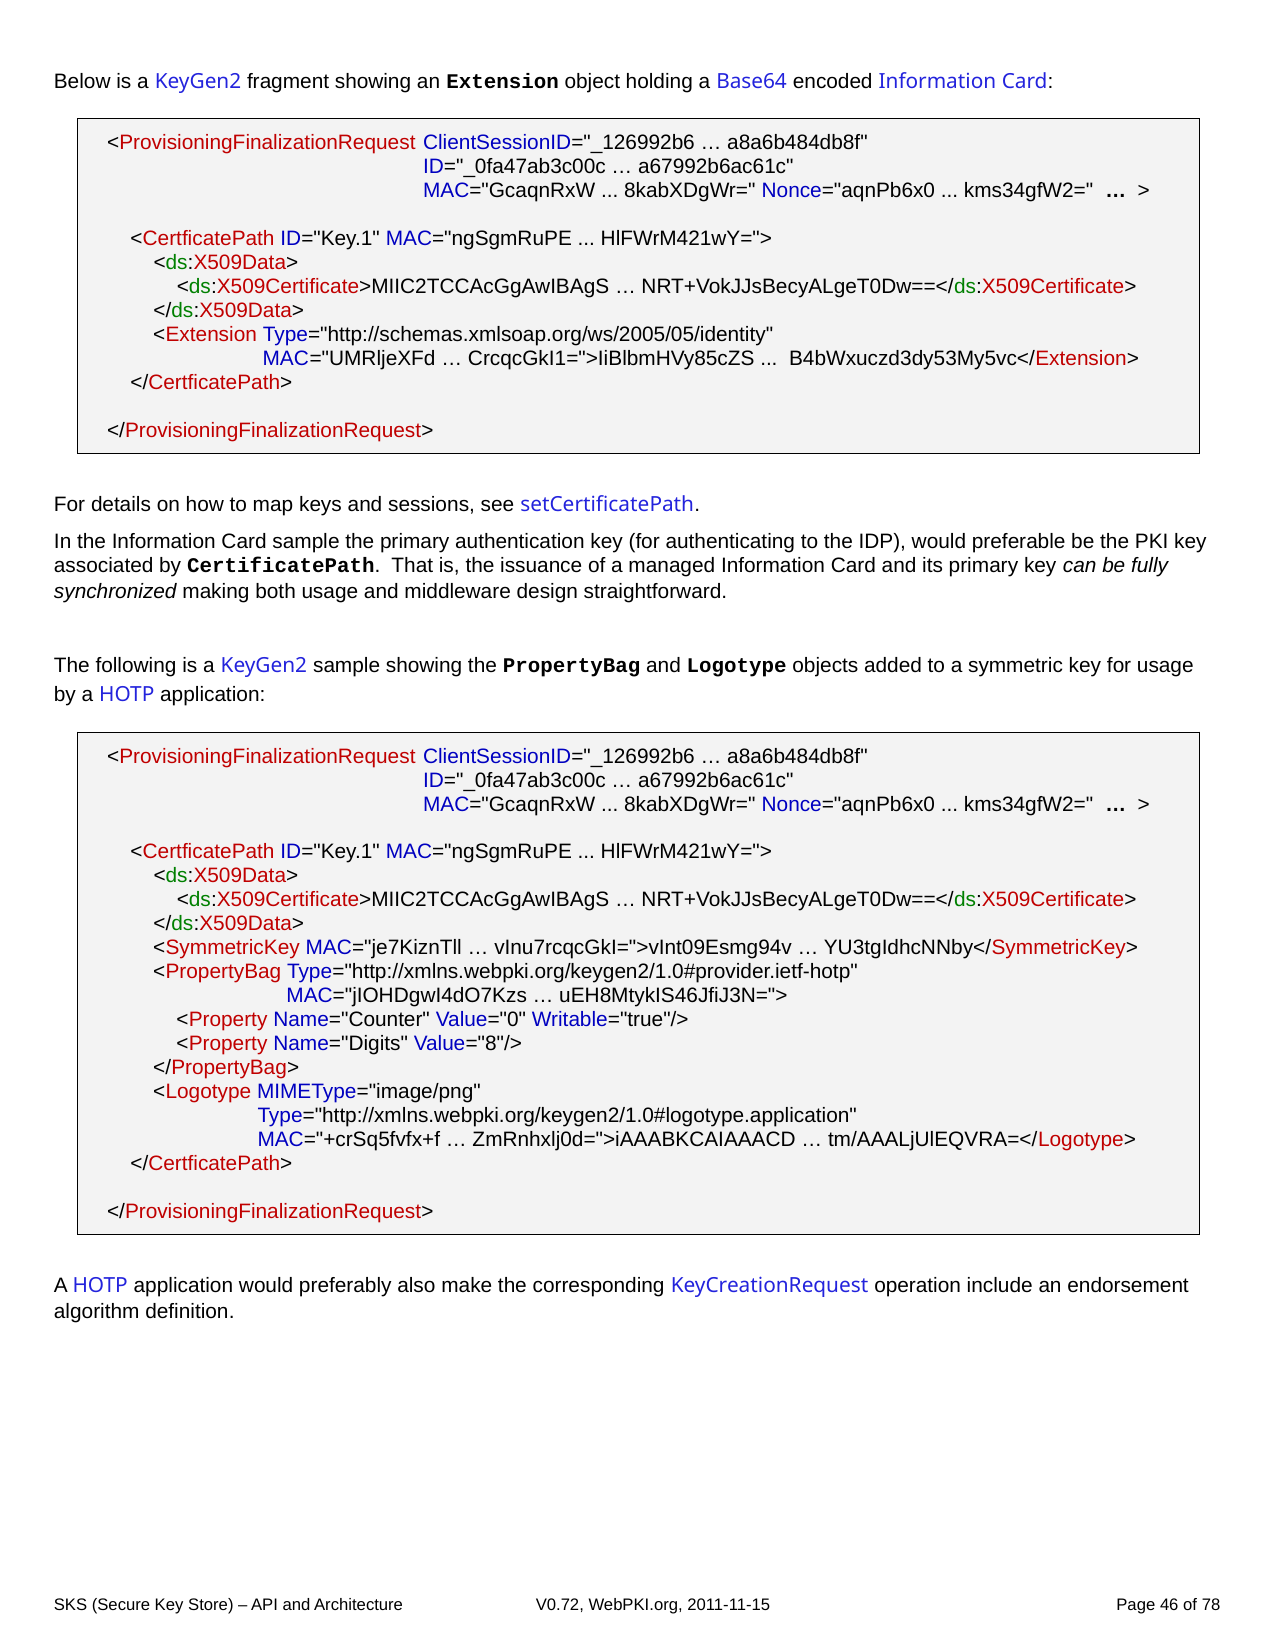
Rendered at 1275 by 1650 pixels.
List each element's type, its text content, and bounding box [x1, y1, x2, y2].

text For details on how to map keys and sessions, see setCertificatePath. [54, 489, 1221, 518]
text The following is a KeyGen2 sample showing the PropertyBag and Logotype objects added to a symmetric key for usage by a HOTP application: [54, 651, 1221, 732]
table_header <ProvisioningFinalizationRequest ClientSessionID="_126992b6 … a8a6b484db8f" ID="_0fa47ab3c00c … a67992b6ac61c" MAC="GcaqnRxW ... 8kabXDgWr=" Nonce="aqnPb6x0 ... kms34gfW2=" … > <CertficatePath ID="Key.1" MAC="ngSgmRuPE ... HlFWrM421wY="> <ds:X509Data> <ds:X509Certificate>MIIC2TCCAcGgAwIBAgS … NRT+VokJJsBecyALgeT0Dw==</ds:X509Certificate> </ds:X509Data> <Extension Type="http://schemas.xmlsoap.org/ws/2005/05/identity" MAC="UMRljeXFd … CrcqcGkI1=">IiBlbmHVy85cZS ... B4bWxuczd3dy53My5vc</Extension> </CertficatePath> </ProvisioningFinalizationRequest> [78, 119, 1199, 453]
text A HOTP application would preferably also make the corresponding KeyCreationRequest operation include an endorsement algorithm definition. [54, 1270, 1221, 1323]
text In the Information Card sample the primary authentication key (for authenticating to the IDP), would preferable be the PKI key associated by CertificatePath. That is, the issuance of a managed Information Card and its primary key can be fully synchronized making both usage and middleware design straightforward. [54, 529, 1221, 603]
table_header <ProvisioningFinalizationRequest ClientSessionID="_126992b6 … a8a6b484db8f" ID="_0fa47ab3c00c … a67992b6ac61c" MAC="GcaqnRxW ... 8kabXDgWr=" Nonce="aqnPb6x0 ... kms34gfW2=" … > <CertficatePath ID="Key.1" MAC="ngSgmRuPE ... HlFWrM421wY="> <ds:X509Data> <ds:X509Certificate>MIIC2TCCAcGgAwIBAgS … NRT+VokJJsBecyALgeT0Dw==</ds:X509Certificate> </ds:X509Data> <SymmetricKey MAC="je7KiznTll … vInu7rcqcGkI=">vInt09Esmg94v … YU3tgIdhcNNby</SymmetricKey> <PropertyBag Type="http://xmlns.webpki.org/keygen2/1.0#provider.ietf-hotp" MAC="jIOHDgwI4dO7Kzs … uEH8MtykIS46JfiJ3N="> <Property Name="Counter" Value="0" Writable="true"/> <Property Name="Digits" Value="8"/> </PropertyBag> <Logotype MIMEType="image/png" Type="http://xmlns.webpki.org/keygen2/1.0#logotype.application" MAC="+crSq5fvfx+f … ZmRnhxlj0d=">iAAABKCAIAAACD … tm/AAALjUlEQVRA=</Logotype> </CertficatePath> </ProvisioningFinalizationRequest> [78, 733, 1199, 1234]
text Below is a KeyGen2 fragment showing an Extension object holding a Base64 encoded Information Card: [54, 66, 1221, 118]
